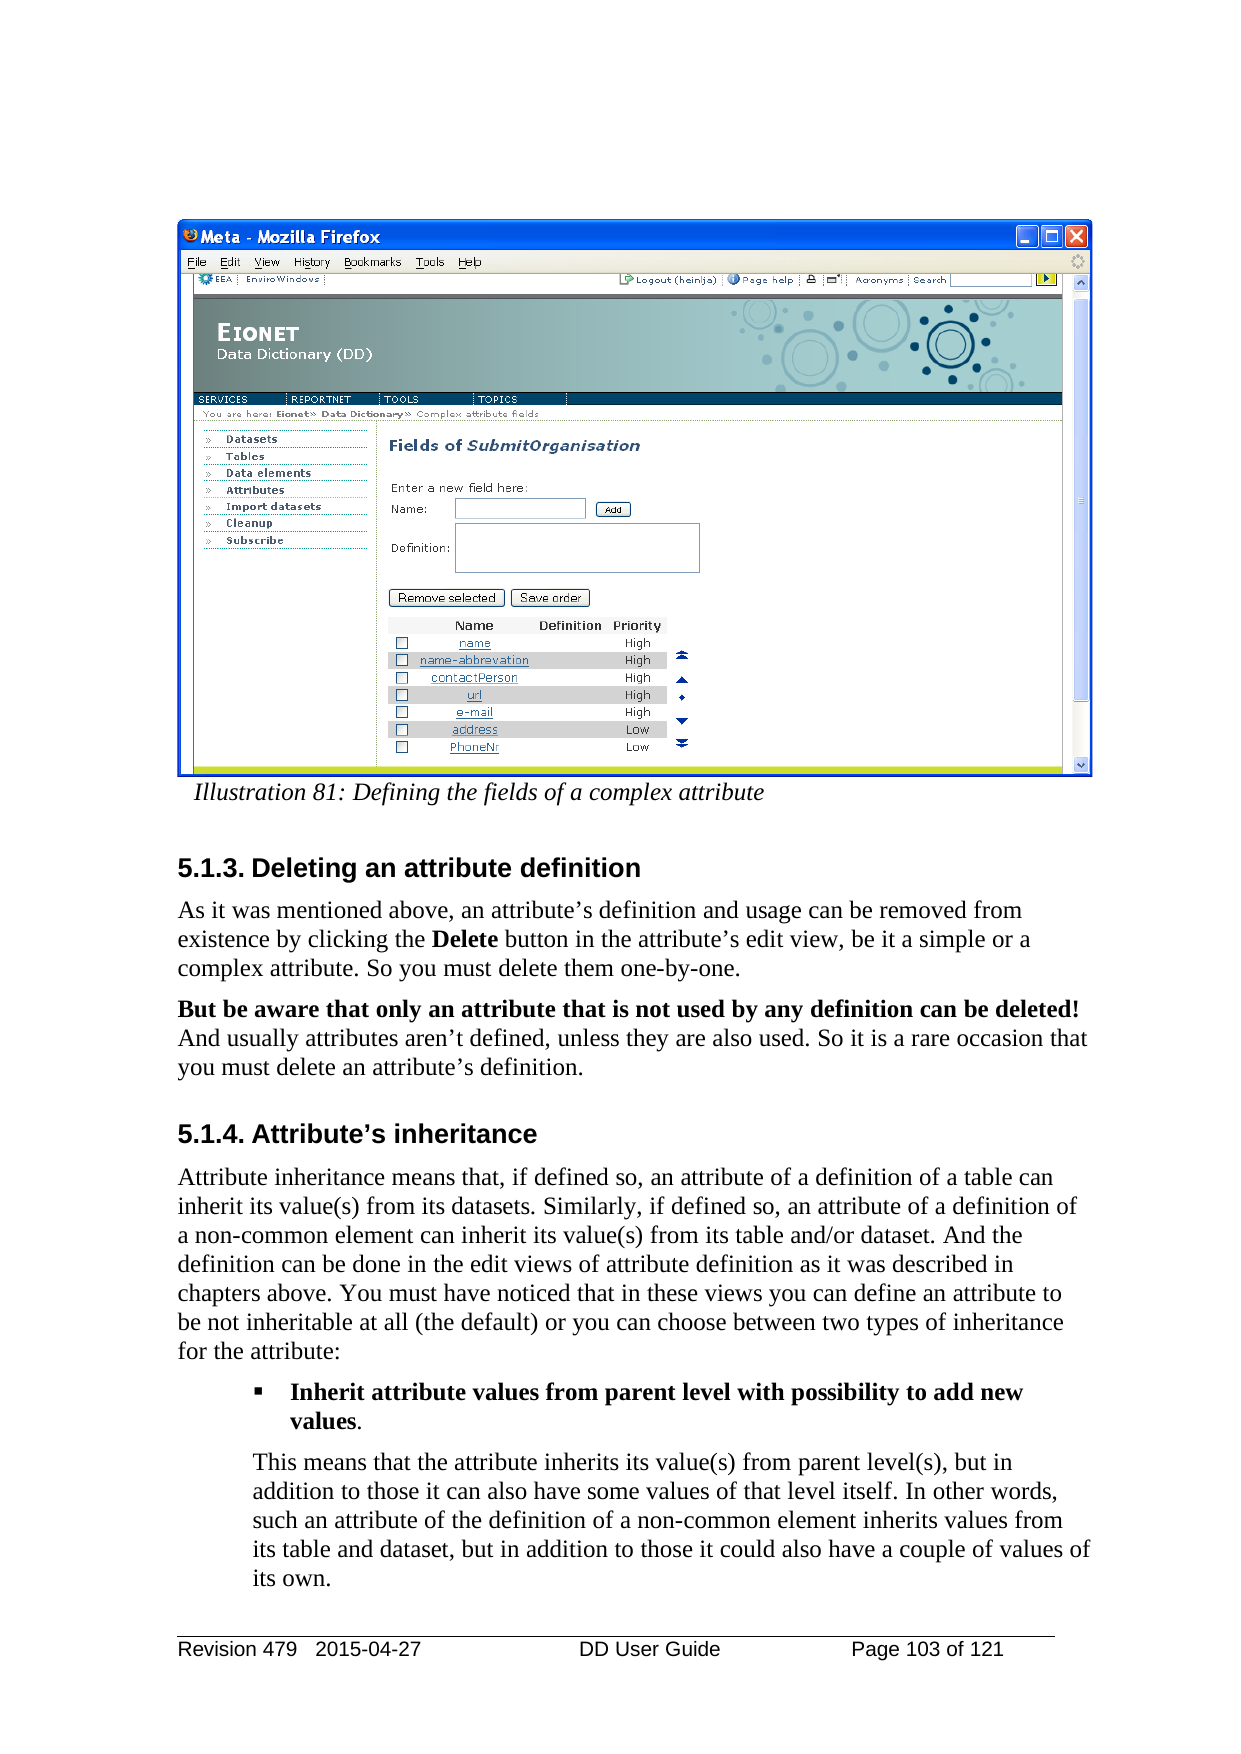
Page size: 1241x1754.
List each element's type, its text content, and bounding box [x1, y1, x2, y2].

picture [177, 219, 1093, 777]
text This means that the attribute inherits its value(s) from parent level(s), but in addition to those it can also have some values of that level itself. In other words, such an attribute of the definition of a non-common element inherits values from its table and dataset, but in addition to those it could also have a couple of values of its own. [252, 1447, 1092, 1592]
subtitle Attribute’s inheritance [177, 1118, 1092, 1149]
text Attribute inheritance means that, if defined so, an attribute of a definition of a table can inherit its value(s) from its datasets. Similarly, if defined so, an attribute of a definition of a non-common element can inherit its value(s) from its table and/or dataset. And the definition can be done in the edit views of attribute definition as it was described in chapters above. You must have noticed that in these views you can define an attribute to be not inheritable at all (the default) or you can choose between two types of inheritance for the attribute: [177, 1161, 1092, 1365]
subtitle Deleting an attribute definition [177, 851, 1092, 882]
text Illustration 81: Defining the fields of a complex attribute [194, 777, 1076, 806]
text But be aware that only an attribute that is not used by any definition can be deleted! And usually attributes aren’t defined, unless they are also used. So it is a rare occasion that you must delete an attribute’s definition. [177, 994, 1092, 1081]
list Inherit attribute values from parent level with possibility to add new values. [252, 1377, 1092, 1435]
text As it was mentioned above, an attribute’s definition and usage can be removed from existence by clicking the Delete button in the attribute’s edit view, be it a simple or a complex attribute. So you must delete them one-by-one. [177, 895, 1092, 982]
